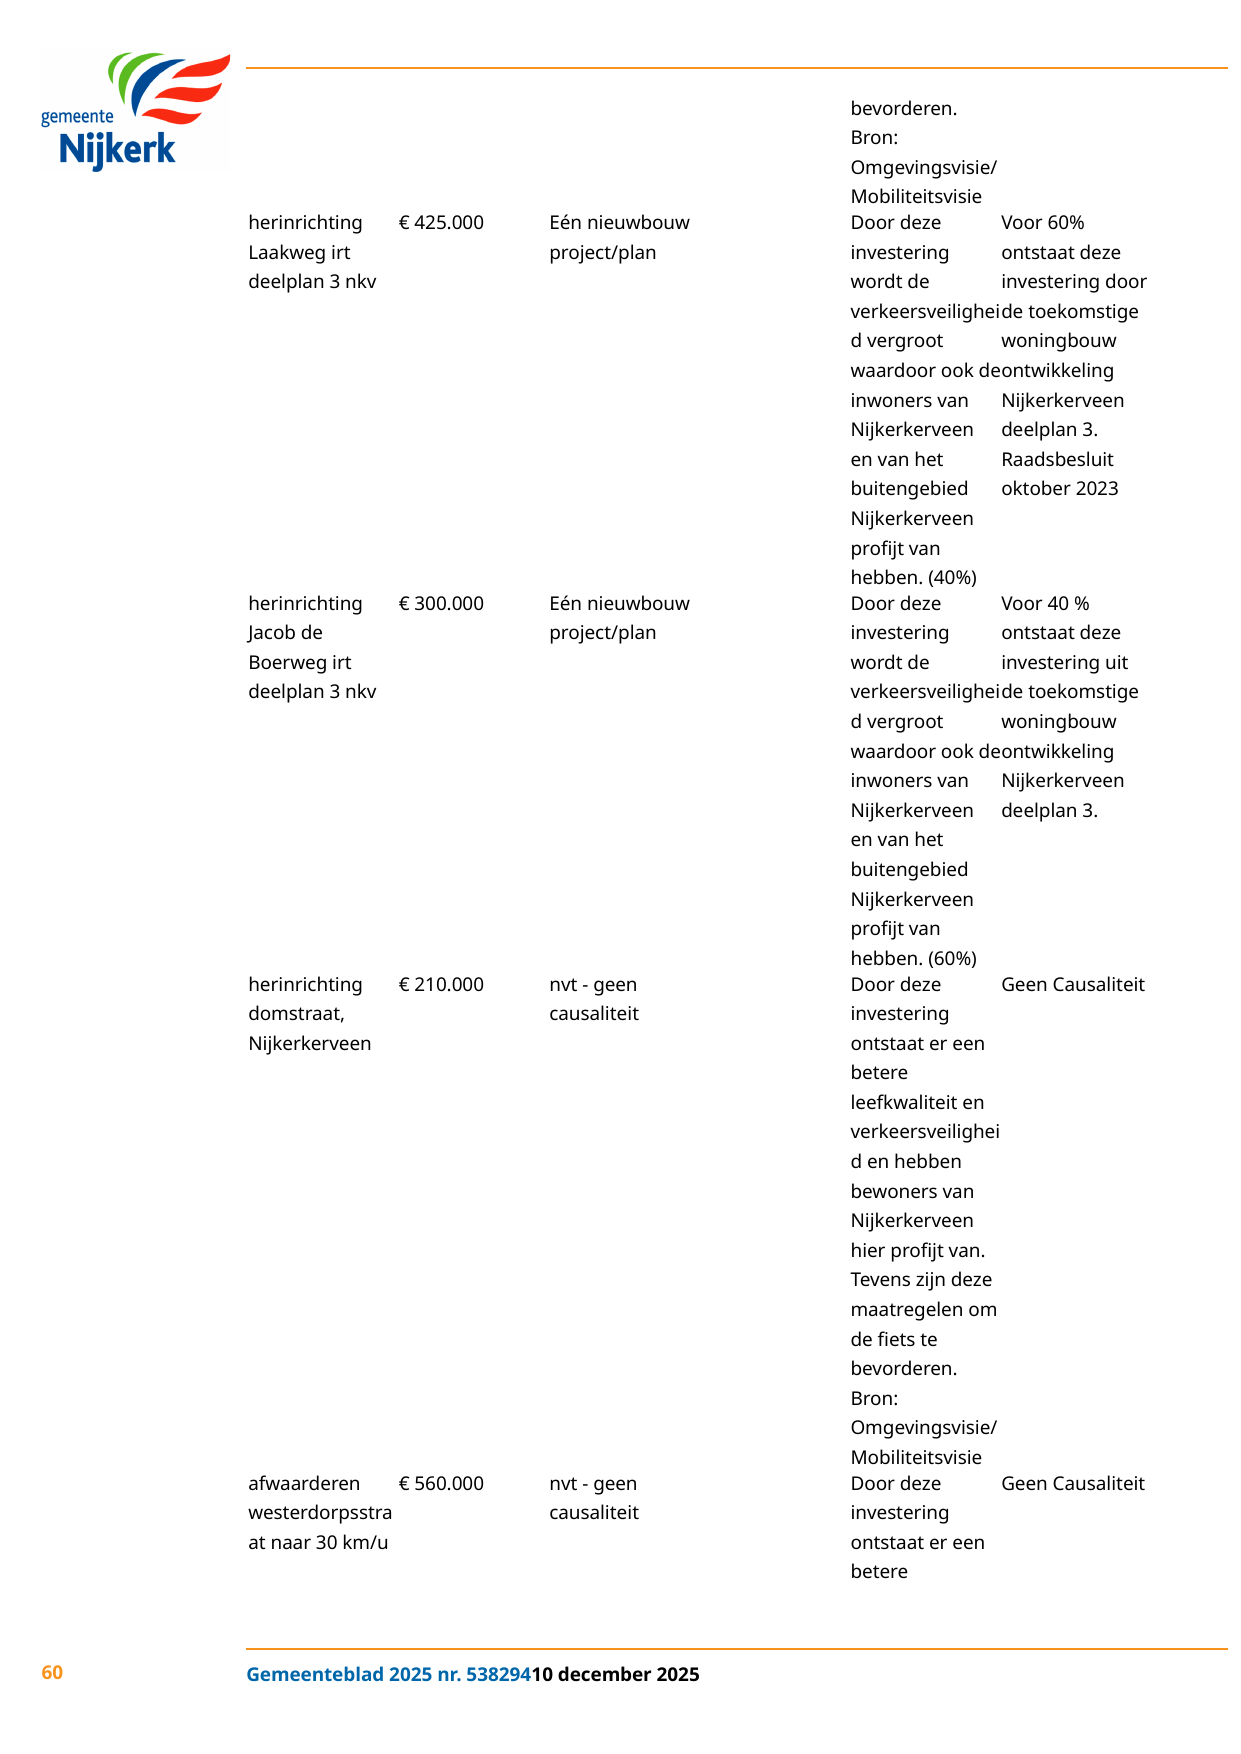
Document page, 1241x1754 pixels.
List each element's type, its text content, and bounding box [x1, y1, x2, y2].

table_cell Voor 60% ontstaat deze investering door de toekomstige woningbouw ontwikkeling Nijkerkerveen deelplan 3. Raadsbesluit oktober 2023 [1001, 209, 1152, 590]
table_cell bevorderen. Bron: Omgevingsvisie/ Mobiliteitsvisie [850, 95, 1001, 209]
table_cell [1001, 95, 1152, 209]
table_cell Eén nieuwbouw project/plan [549, 209, 700, 590]
table_cell nvt - geen causaliteit [549, 1470, 700, 1584]
table_cell € 210.000 [399, 971, 549, 1470]
table_cell afwaarderen westerdorpsstraat naar 30 km/u [248, 1470, 398, 1584]
table_cell [700, 1470, 850, 1584]
table_cell [700, 209, 850, 590]
table_cell Door deze investering ontstaat er een betere [850, 1470, 1001, 1584]
table_cell Geen Causaliteit [1001, 1470, 1152, 1584]
table_cell herinrichting domstraat, Nijkerkerveen [248, 971, 398, 1470]
picture [41, 47, 231, 172]
table_cell Geen Causaliteit [1001, 971, 1152, 1470]
table_cell € 425.000 [399, 209, 549, 590]
table_cell Door deze investering wordt de verkeersveiligheid vergroot waardoor ook de inwoners van Nijkerkerveen en van het buitengebied Nijkerkerveen profijt van hebben. (60%) [850, 590, 1001, 971]
table_cell Eén nieuwbouw project/plan [549, 590, 700, 971]
table_cell herinrichting Jacob de Boerweg irt deelplan 3 nkv [248, 590, 398, 971]
table_cell herinrichting Laakweg irt deelplan 3 nkv [248, 209, 398, 590]
table_cell Voor 40 % ontstaat deze investering uit de toekomstige woningbouw ontwikkeling Nijkerkerveen deelplan 3. [1001, 590, 1152, 971]
table_cell nvt - geen causaliteit [549, 971, 700, 1470]
table_cell € 560.000 [399, 1470, 549, 1584]
table_cell [399, 95, 549, 209]
table_cell [700, 971, 850, 1470]
table_cell Door deze investering ontstaat er een betere leefkwaliteit en verkeersveiligheid en hebben bewoners van Nijkerkerveen hier profijt van. Tevens zijn deze maatregelen om de fiets te bevorderen. Bron: Omgevingsvisie/ Mobiliteitsvisie [850, 971, 1001, 1470]
table_cell [549, 95, 700, 209]
table_cell [248, 95, 398, 209]
table_cell [700, 590, 850, 971]
table_cell € 300.000 [399, 590, 549, 971]
table_cell [700, 95, 850, 209]
table_cell Door deze investering wordt de verkeersveiligheid vergroot waardoor ook de inwoners van Nijkerkerveen en van het buitengebied Nijkerkerveen profijt van hebben. (40%) [850, 209, 1001, 590]
